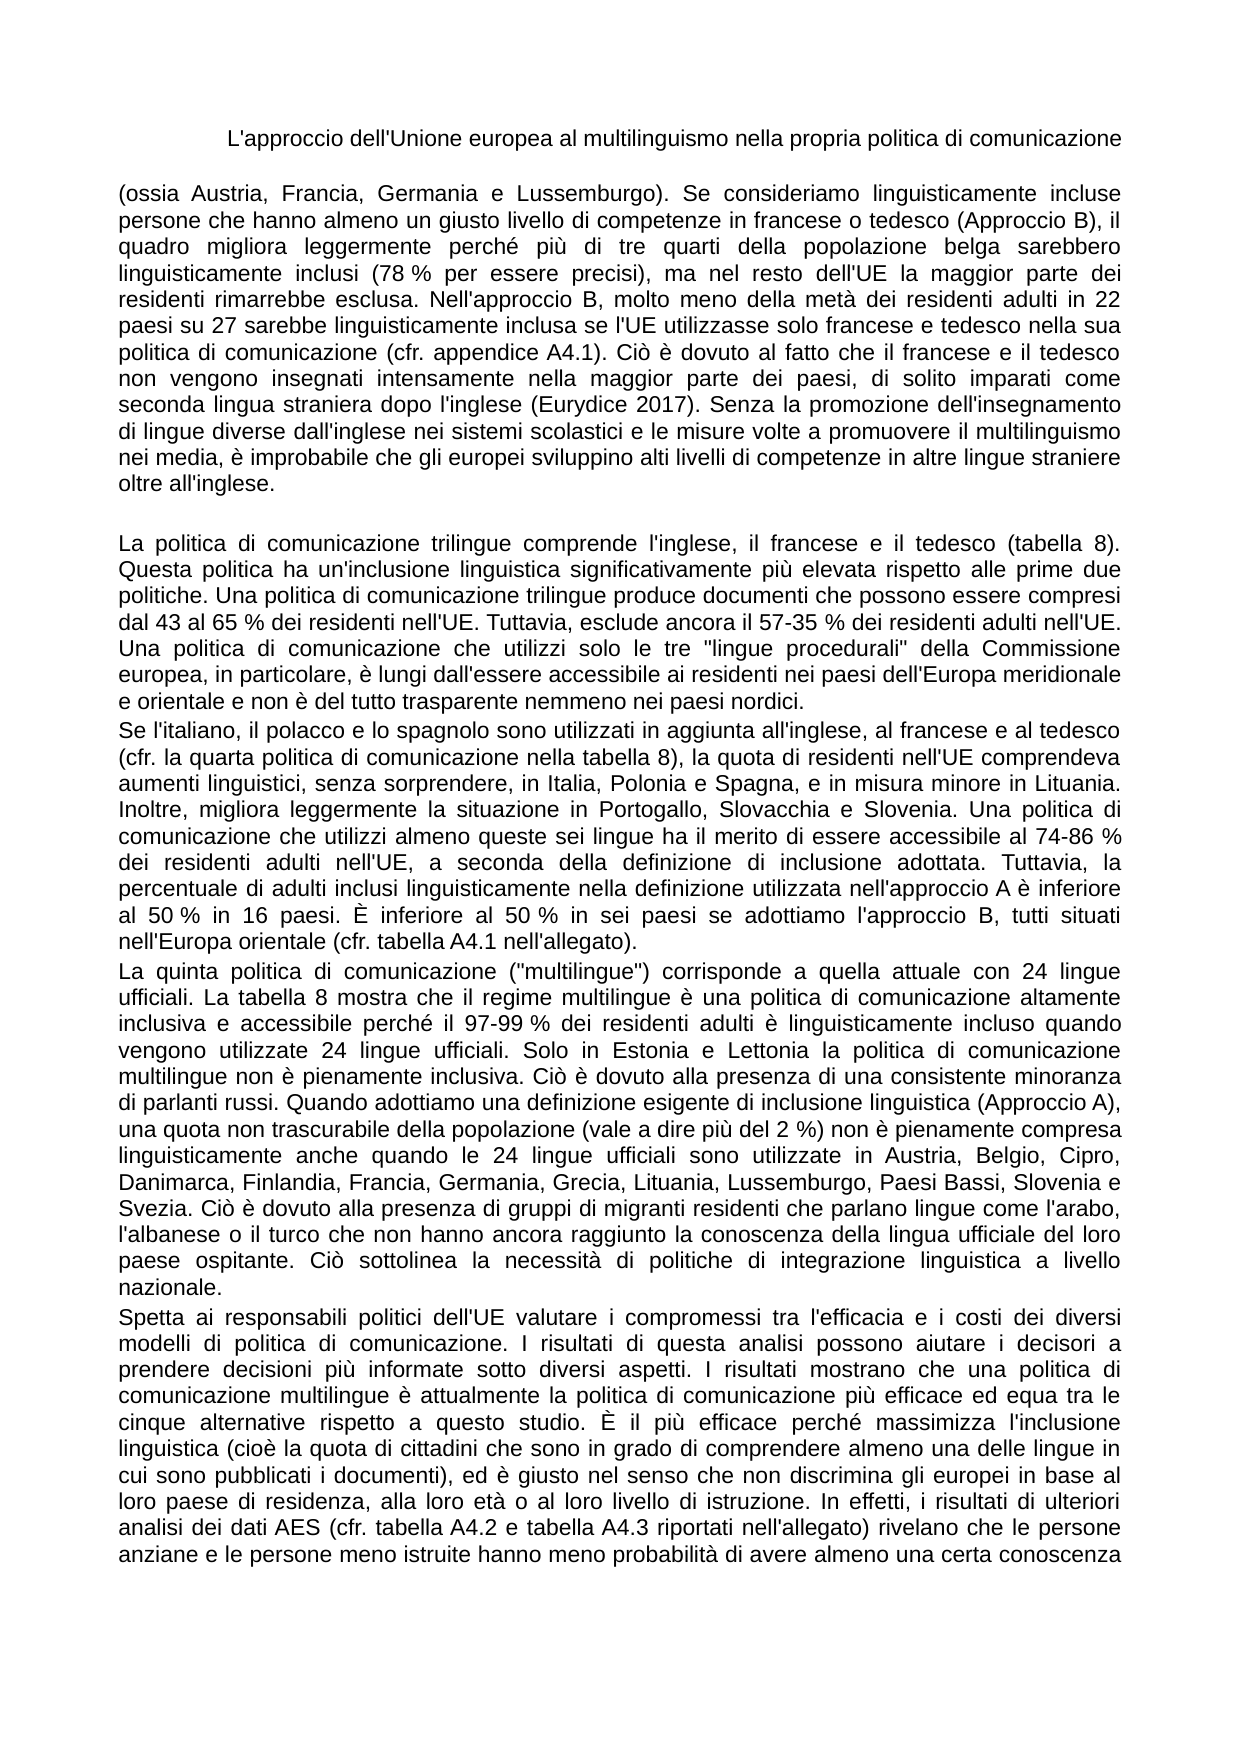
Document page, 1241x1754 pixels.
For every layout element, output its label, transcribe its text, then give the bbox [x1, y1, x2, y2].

text La quinta politica di comunicazione ("multilingue") corrisponde a quella attuale con 24 lingue ufficiali. La tabella 8 mostra che il regime multilingue è una politica di comunicazione altamente inclusiva e accessibile perché il 97-99 % dei residenti adulti è linguisticamente incluso quando vengono utilizzate 24 lingue ufficiali. Solo in Estonia e Lettonia la politica di comunicazione multilingue non è pienamente inclusiva. Ciò è dovuto alla presenza di una consistente minoranza di parlanti russi. Quando adottiamo una definizione esigente di inclusione linguistica (Approccio A), una quota non trascurabile della popolazione (vale a dire più del 2 %) non è pienamente compresa linguisticamente anche quando le 24 lingue ufficiali sono utilizzate in Austria, Belgio, Cipro, Danimarca, Finlandia, Francia, Germania, Grecia, Lituania, Lussemburgo, Paesi Bassi, Slovenia e Svezia. Ciò è dovuto alla presenza di gruppi di migranti residenti che parlano lingue come l'arabo, l'albanese o il turco che non hanno ancora raggiunto la conoscenza della lingua ufficiale del loro paese ospitante. Ciò sottolinea la necessità di politiche di integrazione linguistica a livello nazionale. [118, 958, 1122, 1300]
text (ossia Austria, Francia, Germania e Lussemburgo). Se consideriamo linguisticamente incluse persone che hanno almeno un giusto livello di competenze in francese o tedesco (Approccio B), il quadro migliora leggermente perché più di tre quarti della popolazione belga sarebbero linguisticamente inclusi (78 % per essere precisi), ma nel resto dell'UE la maggior parte dei residenti rimarrebbe esclusa. Nell'approccio B, molto meno della metà dei residenti adulti in 22 paesi su 27 sarebbe linguisticamente inclusa se l'UE utilizzasse solo francese e tedesco nella sua politica di comunicazione (cfr. appendice A4.1). Ciò è dovuto al fatto che il francese e il tedesco non vengono insegnati intensamente nella maggior parte dei paesi, di solito imparati come seconda lingua straniera dopo l'inglese (Eurydice 2017). Senza la promozione dell'insegnamento di lingue diverse dall'inglese nei sistemi scolastici e le misure volte a promuovere il multilinguismo nei media, è improbabile che gli europei sviluppino alti livelli di competenze in altre lingue straniere oltre all'inglese. [118, 180, 1122, 497]
text Spetta ai responsabili politici dell'UE valutare i compromessi tra l'efficacia e i costi dei diversi modelli di politica di comunicazione. I risultati di questa analisi possono aiutare i decisori a prendere decisioni più informate sotto diversi aspetti. I risultati mostrano che una politica di comunicazione multilingue è attualmente la politica di comunicazione più efficace ed equa tra le cinque alternative rispetto a questo studio. È il più efficace perché massimizza l'inclusione linguistica (cioè la quota di cittadini che sono in grado di comprendere almeno una delle lingue in cui sono pubblicati i documenti), ed è giusto nel senso che non discrimina gli europei in base al loro paese di residenza, alla loro età o al loro livello di istruzione. In effetti, i risultati di ulteriori analisi dei dati AES (cfr. tabella A4.2 e tabella A4.3 riportati nell'allegato) rivelano che le persone anziane e le persone meno istruite hanno meno probabilità di avere almeno una certa conoscenza [118, 1303, 1122, 1567]
text La politica di comunicazione trilingue comprende l'inglese, il francese e il tedesco (tabella 8). Questa politica ha un'inclusione linguistica significativamente più elevata rispetto alle prime due politiche. Una politica di comunicazione trilingue produce documenti che possono essere compresi dal 43 al 65 % dei residenti nell'UE. Tuttavia, esclude ancora il 57-35 % dei residenti adulti nell'UE. Una politica di comunicazione che utilizzi solo le tre "lingue procedurali" della Commissione europea, in particolare, è lungi dall'essere accessibile ai residenti nei paesi dell'Europa meridionale e orientale e non è del tutto trasparente nemmeno nei paesi nordici. [118, 529, 1122, 714]
text Se l'italiano, il polacco e lo spagnolo sono utilizzati in aggiunta all'inglese, al francese e al tedesco (cfr. la quarta politica di comunicazione nella tabella 8), la quota di residenti nell'UE comprendeva aumenti linguistici, senza sorprendere, in Italia, Polonia e Spagna, e in misura minore in Lituania. Inoltre, migliora leggermente la situazione in Portogallo, Slovacchia e Slovenia. Una politica di comunicazione che utilizzi almeno queste sei lingue ha il merito di essere accessibile al 74-86 % dei residenti adulti nell'UE, a seconda della definizione di inclusione adottata. Tuttavia, la percentuale di adulti inclusi linguisticamente nella definizione utilizzata nell'approccio A è inferiore al 50 % in 16 paesi. È inferiore al 50 % in sei paesi se adottiamo l'approccio B, tutti situati nell'Europa orientale (cfr. tabella A4.1 nell'allegato). [118, 717, 1122, 954]
